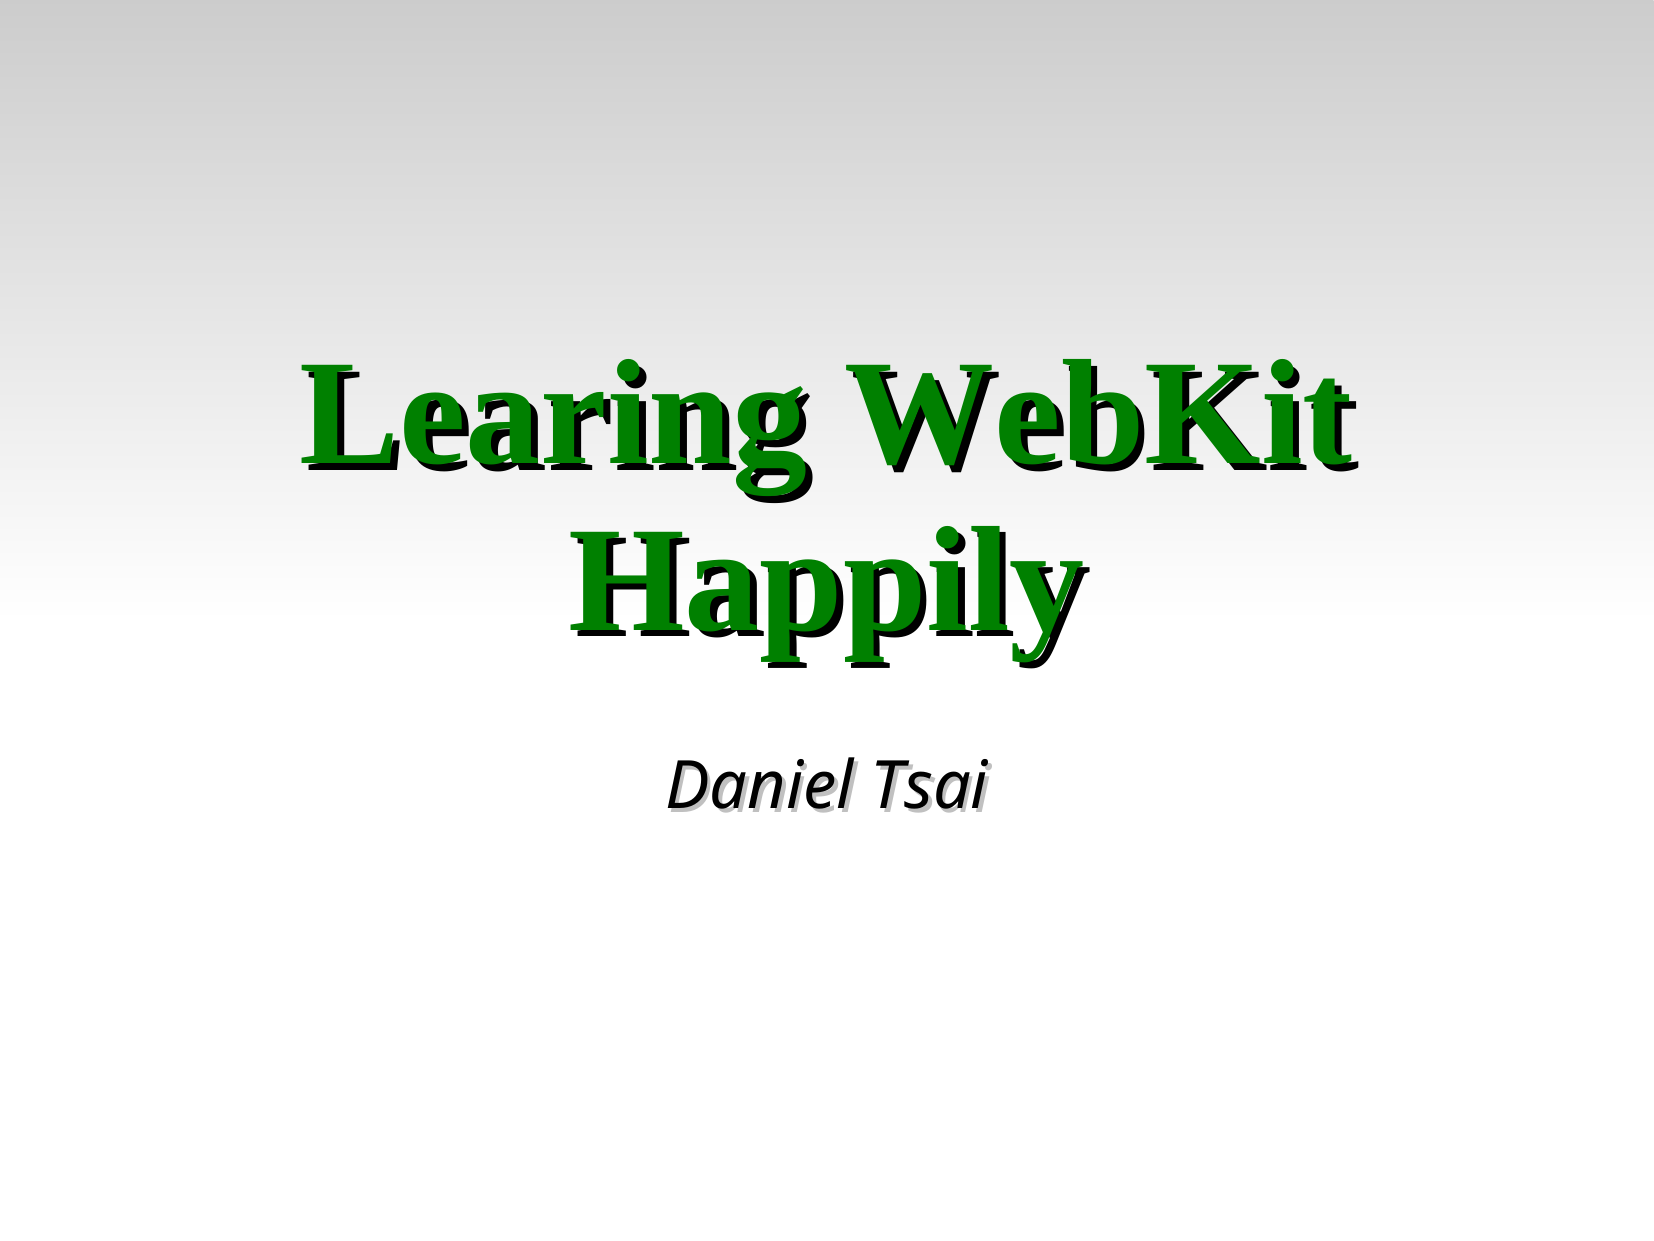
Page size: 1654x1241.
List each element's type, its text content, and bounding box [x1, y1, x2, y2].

subtitle Learing WebKit Happily Daniel Tsai [82, 49, 1571, 1109]
